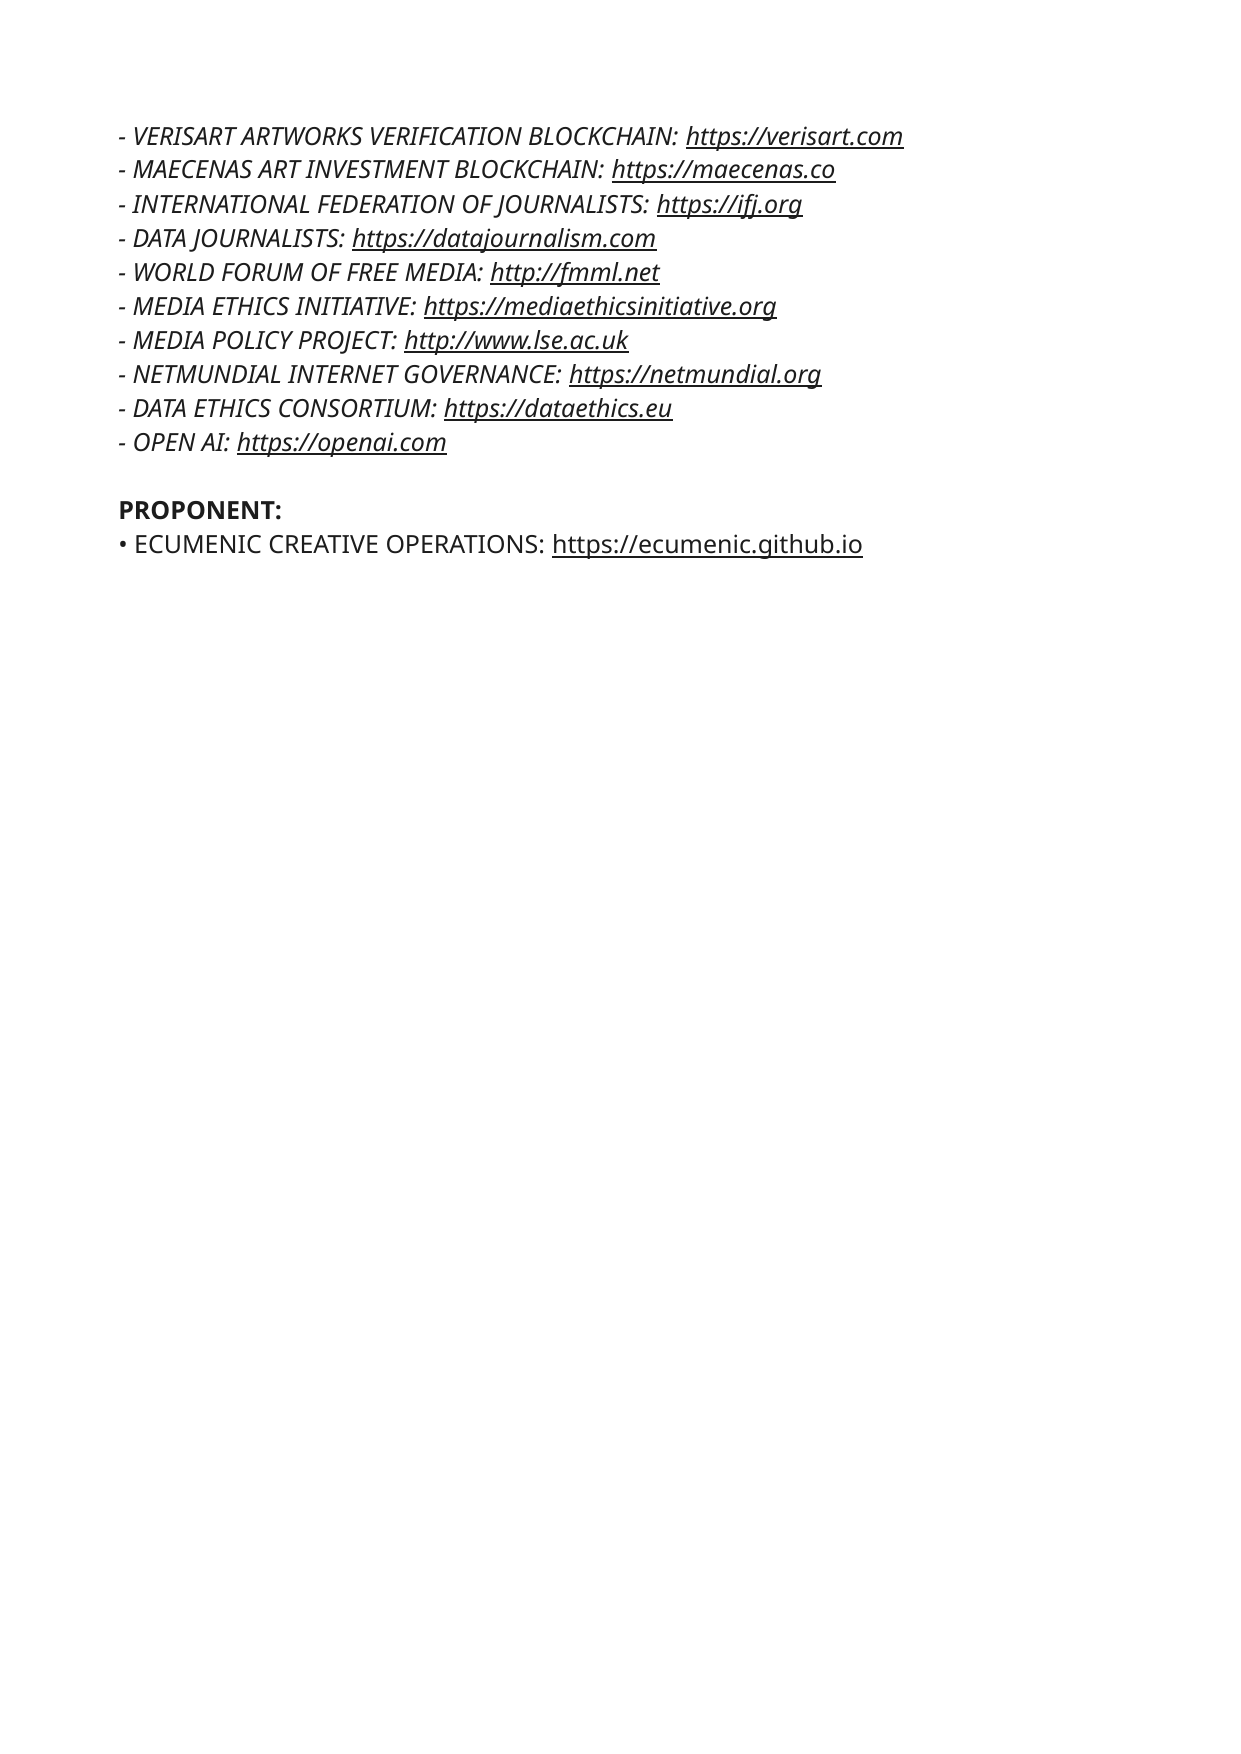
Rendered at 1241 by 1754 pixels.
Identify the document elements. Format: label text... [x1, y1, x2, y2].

text - VERISART ARTWORKS VERIFICATION BLOCKCHAIN: https://verisart.com [118, 118, 1122, 152]
text - NETMUNDIAL INTERNET GOVERNANCE: https://netmundial.org [118, 357, 1122, 391]
text - MEDIA ETHICS INITIATIVE: https://mediaethicsinitiative.org [118, 288, 1122, 322]
text - MEDIA POLICY PROJECT: http://www.lse.ac.uk [118, 322, 1122, 357]
text - INTERNATIONAL FEDERATION OF JOURNALISTS: https://ifj.org [118, 186, 1122, 220]
text - DATA JOURNALISTS: https://datajournalism.com [118, 220, 1122, 254]
text - MAECENAS ART INVESTMENT BLOCKCHAIN: https://maecenas.co [118, 152, 1122, 186]
text - WORLD FORUM OF FREE MEDIA: http://fmml.net [118, 254, 1122, 288]
text - OPEN AI: https://openai.com [118, 425, 1122, 459]
text - DATA ETHICS CONSORTIUM: https://dataethics.eu [118, 391, 1122, 425]
text • ECUMENIC CREATIVE OPERATIONS: https://ecumenic.github.io [118, 527, 1122, 561]
text PROPONENT: [118, 493, 1122, 527]
